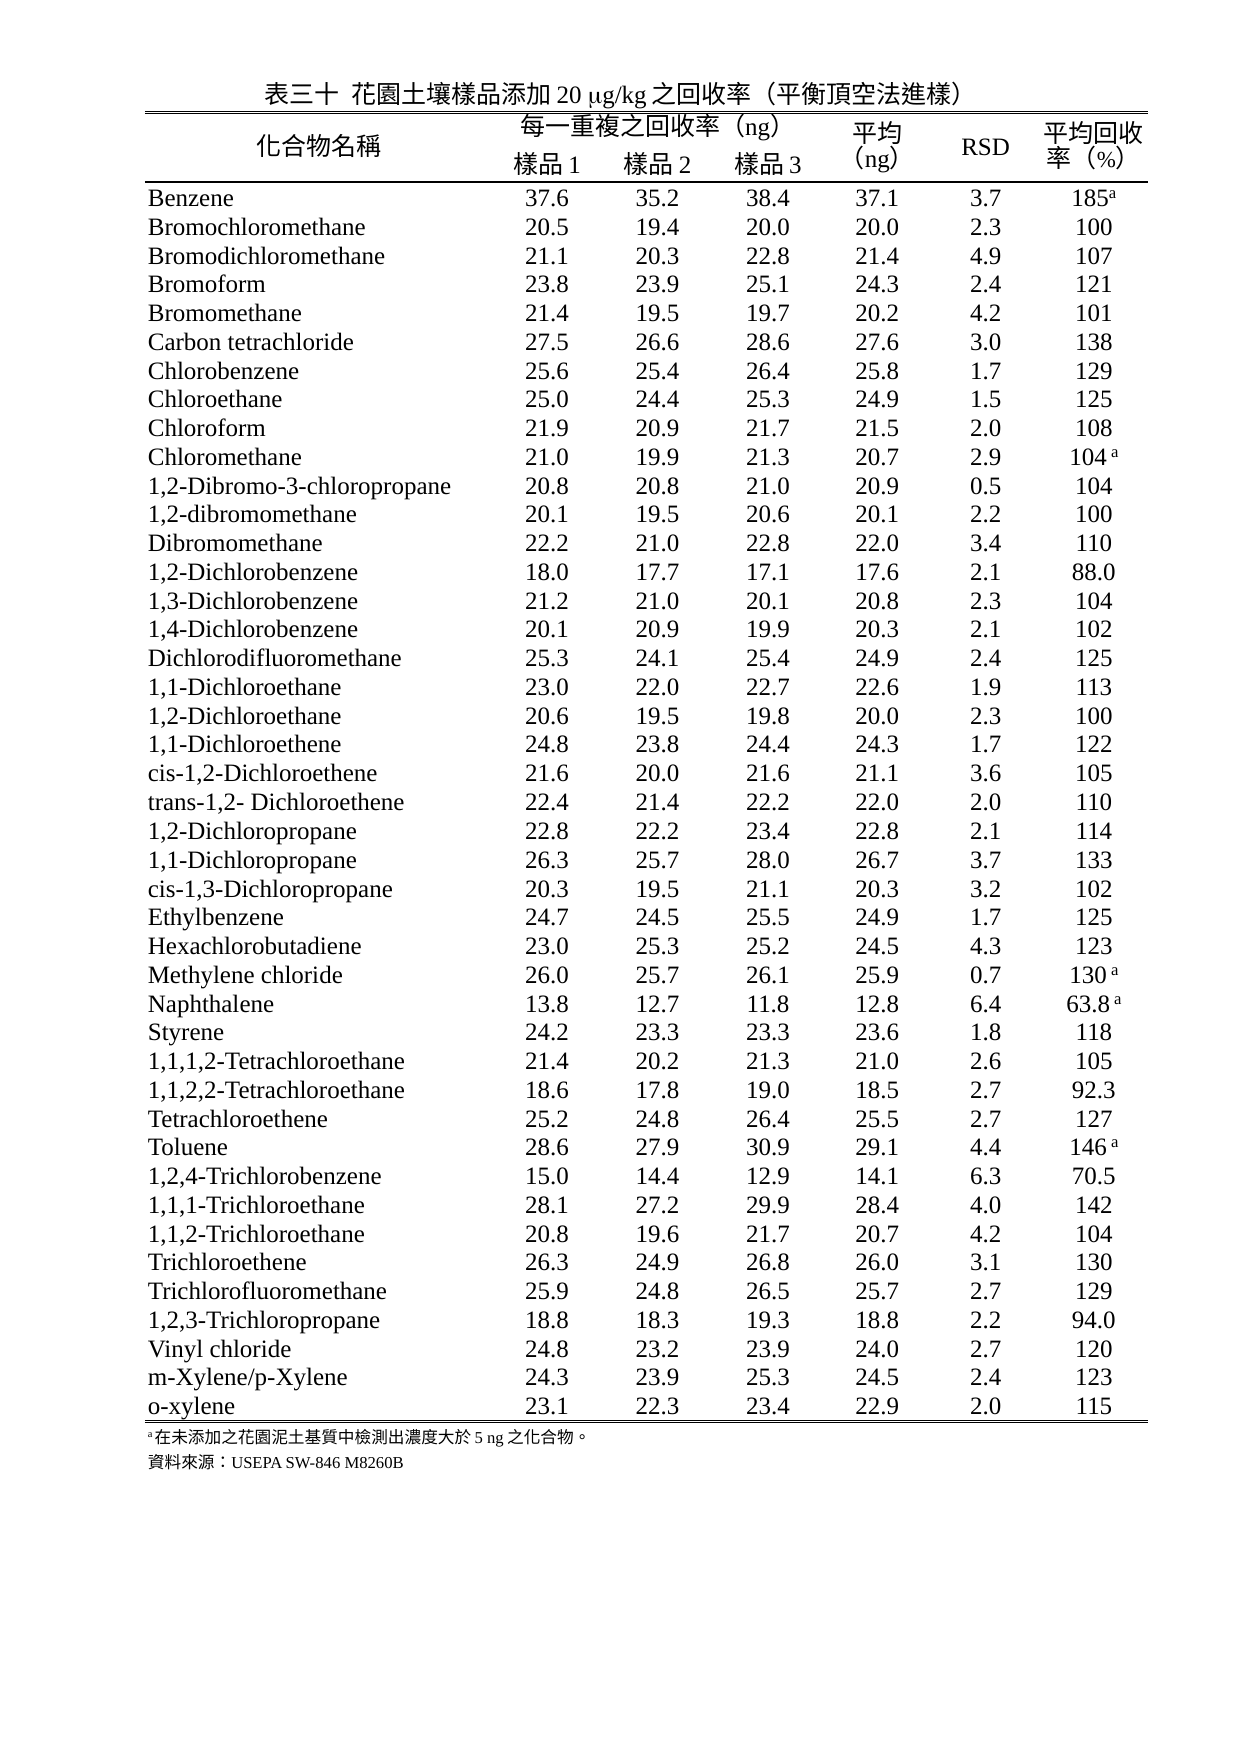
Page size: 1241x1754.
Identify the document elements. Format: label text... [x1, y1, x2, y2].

table_cell 15.0 [492, 1161, 602, 1190]
table_cell Naphthalene [145, 989, 492, 1017]
table_cell 3.2 [931, 874, 1039, 902]
table_cell 27.9 [602, 1133, 712, 1161]
table_cell 1,3-Dichlorobenzene [145, 586, 492, 614]
table_cell 18.3 [602, 1305, 712, 1334]
table_cell 3.7 [931, 845, 1039, 874]
table_cell 23.3 [713, 1018, 823, 1046]
table_cell 18.8 [823, 1305, 931, 1334]
table_cell 21.7 [713, 413, 823, 442]
table_cell 20.2 [823, 298, 931, 327]
text 表三十 花園土壤樣品添加20 g/kg之回收率（平衡頂空法進樣） [148, 75, 1092, 111]
table_cell 20.0 [602, 758, 712, 787]
table_cell 27.2 [602, 1190, 712, 1219]
table_cell Hexachlorobutadiene [145, 931, 492, 960]
table_cell 21.1 [492, 241, 602, 269]
table_cell 24.8 [492, 730, 602, 758]
table_header 平均回收率（%） [1039, 114, 1148, 181]
text 資料來源：USEPA SW-846 M8260B [148, 1448, 1092, 1473]
table_header 平均 （ng） [823, 114, 931, 181]
table_cell 1,2-Dibromo-3-chloropropane [145, 471, 492, 499]
table_cell 2.1 [931, 615, 1039, 643]
table_cell 25.3 [713, 1363, 823, 1391]
table_cell 20.0 [823, 212, 931, 241]
table_cell 37.6 [492, 183, 602, 212]
table_cell 21.0 [713, 471, 823, 499]
table_cell 20.3 [492, 874, 602, 902]
table_cell 2.4 [931, 1363, 1039, 1391]
table_cell 3.7 [931, 183, 1039, 212]
table_cell 2.1 [931, 557, 1039, 586]
table_cell 18.8 [492, 1305, 602, 1334]
table_cell Bromodichloromethane [145, 241, 492, 269]
table_cell 22.8 [713, 241, 823, 269]
table_cell 樣品3 [713, 142, 823, 181]
table_cell 92.3 [1039, 1075, 1148, 1104]
table_cell 21.4 [492, 1046, 602, 1075]
table_cell 21.0 [823, 1046, 931, 1075]
table_cell 25.4 [713, 643, 823, 672]
table_cell 24.4 [713, 730, 823, 758]
table_cell 4.9 [931, 241, 1039, 269]
table_cell 22.7 [713, 672, 823, 701]
table_cell Chloromethane [145, 442, 492, 471]
table_cell 94.0 [1039, 1305, 1148, 1334]
table_cell 21.1 [713, 874, 823, 902]
table_cell 17.1 [713, 557, 823, 586]
table_cell Carbon tetrachloride [145, 327, 492, 356]
table_cell 20.0 [713, 212, 823, 241]
table_cell 1,2,4-Trichlorobenzene [145, 1161, 492, 1190]
table_cell 26.3 [492, 845, 602, 874]
table_cell 20.9 [602, 413, 712, 442]
table_cell 2.1 [931, 816, 1039, 845]
table_cell 102 [1039, 874, 1148, 902]
table_cell Toluene [145, 1133, 492, 1161]
table_cell 25.3 [713, 385, 823, 413]
table_cell 1.7 [931, 356, 1039, 384]
table_cell 70.5 [1039, 1161, 1148, 1190]
table_cell 11.8 [713, 989, 823, 1017]
table_cell 2.4 [931, 270, 1039, 298]
table_cell 24.0 [823, 1334, 931, 1362]
table_cell 28.4 [823, 1190, 931, 1219]
table_cell 23.0 [492, 672, 602, 701]
table_cell 21.4 [602, 788, 712, 816]
table_cell 12.8 [823, 989, 931, 1017]
table_cell 17.6 [823, 557, 931, 586]
table_cell 24.1 [602, 643, 712, 672]
table_cell 6.4 [931, 989, 1039, 1017]
table_cell 1,4-Dichlorobenzene [145, 615, 492, 643]
table_cell 22.8 [713, 528, 823, 557]
table_cell 2.7 [931, 1075, 1039, 1104]
table_cell 1.8 [931, 1018, 1039, 1046]
table_cell Trichloroethene [145, 1248, 492, 1276]
table_cell 28.6 [713, 327, 823, 356]
table_cell 14.1 [823, 1161, 931, 1190]
table_cell 1,2-Dichlorobenzene [145, 557, 492, 586]
table_cell 30.9 [713, 1133, 823, 1161]
table_cell 23.0 [492, 931, 602, 960]
table_cell Benzene [145, 183, 492, 212]
table_cell 24.8 [602, 1276, 712, 1305]
table_cell 27.5 [492, 327, 602, 356]
table_cell 21.4 [823, 241, 931, 269]
table_cell 20.8 [492, 1219, 602, 1247]
table_cell 23.4 [713, 1391, 823, 1420]
table_cell 23.8 [492, 270, 602, 298]
table_cell 22.0 [823, 788, 931, 816]
table_cell Ethylbenzene [145, 903, 492, 931]
table_cell Chloroform [145, 413, 492, 442]
table_cell 1.7 [931, 903, 1039, 931]
table_cell 2.7 [931, 1334, 1039, 1362]
table_header 化合物名稱 [145, 114, 492, 181]
table_cell 118 [1039, 1018, 1148, 1046]
table_cell 26.4 [713, 1104, 823, 1132]
table_cell 2.2 [931, 1305, 1039, 1334]
table_cell 21.7 [713, 1219, 823, 1247]
table_cell 1,1-Dichloroethane [145, 672, 492, 701]
table_cell 22.3 [602, 1391, 712, 1420]
table_cell 25.7 [602, 845, 712, 874]
table_cell 25.3 [492, 643, 602, 672]
table_cell 24.9 [823, 643, 931, 672]
table_cell 21.9 [492, 413, 602, 442]
table_cell 24.4 [602, 385, 712, 413]
table_cell 102 [1039, 615, 1148, 643]
table_cell 4.2 [931, 298, 1039, 327]
table_cell 19.5 [602, 500, 712, 528]
table_cell 110 [1039, 788, 1148, 816]
table_cell 1,1,1-Trichloroethane [145, 1190, 492, 1219]
table_cell 19.7 [713, 298, 823, 327]
table_cell 104 [1039, 1219, 1148, 1247]
table_cell 20.3 [602, 241, 712, 269]
table_cell 25.9 [492, 1276, 602, 1305]
table_cell 24.5 [602, 903, 712, 931]
table_cell cis-1,3-Dichloropropane [145, 874, 492, 902]
table_cell 23.6 [823, 1018, 931, 1046]
table_cell 3.1 [931, 1248, 1039, 1276]
table_cell 1,2-Dichloroethane [145, 701, 492, 729]
table_cell 0.5 [931, 471, 1039, 499]
table_cell 23.8 [602, 730, 712, 758]
table_cell 22.4 [492, 788, 602, 816]
table_cell 127 [1039, 1104, 1148, 1132]
table_cell 29.9 [713, 1190, 823, 1219]
table_cell 37.1 [823, 183, 931, 212]
table_cell m-Xylene/p-Xylene [145, 1363, 492, 1391]
table_cell 1,2,3-Trichloropropane [145, 1305, 492, 1334]
table_cell 125 [1039, 903, 1148, 931]
table_cell 25.8 [823, 356, 931, 384]
table_cell 185a [1039, 183, 1148, 212]
table_cell Chloroethane [145, 385, 492, 413]
table_cell 18.5 [823, 1075, 931, 1104]
table_cell 21.2 [492, 586, 602, 614]
table_cell 2.4 [931, 643, 1039, 672]
table_cell 20.1 [713, 586, 823, 614]
table_cell 20.8 [823, 586, 931, 614]
table_cell 138 [1039, 327, 1148, 356]
table_cell 22.8 [492, 816, 602, 845]
table_cell 19.8 [713, 701, 823, 729]
table_cell 26.0 [823, 1248, 931, 1276]
table_cell Dichlorodifluoromethane [145, 643, 492, 672]
table_cell Vinyl chloride [145, 1334, 492, 1362]
table_cell 104 a [1039, 442, 1148, 471]
table_cell 27.6 [823, 327, 931, 356]
table_cell 3.4 [931, 528, 1039, 557]
table_cell 23.4 [713, 816, 823, 845]
table_cell 130 a [1039, 960, 1148, 989]
table_cell 21.0 [602, 586, 712, 614]
table_cell 23.2 [602, 1334, 712, 1362]
table_cell 樣品1 [492, 142, 602, 181]
table_cell 19.3 [713, 1305, 823, 1334]
table_cell 20.3 [823, 615, 931, 643]
table_cell 20.1 [492, 615, 602, 643]
table_cell 100 [1039, 701, 1148, 729]
table_cell 129 [1039, 356, 1148, 384]
table_cell 20.6 [713, 500, 823, 528]
table_cell 18.0 [492, 557, 602, 586]
table_cell 24.3 [823, 270, 931, 298]
table_cell 24.5 [823, 931, 931, 960]
table_cell 21.5 [823, 413, 931, 442]
table_cell 24.8 [492, 1334, 602, 1362]
table_cell 100 [1039, 212, 1148, 241]
table_cell 25.9 [823, 960, 931, 989]
table_cell 1,2-Dichloropropane [145, 816, 492, 845]
table_cell 110 [1039, 528, 1148, 557]
table_cell 21.6 [713, 758, 823, 787]
table_cell 22.0 [602, 672, 712, 701]
table_cell 146 a [1039, 1133, 1148, 1161]
table_cell 21.0 [602, 528, 712, 557]
table_cell 23.9 [713, 1334, 823, 1362]
table_cell 2.7 [931, 1104, 1039, 1132]
table_cell 6.3 [931, 1161, 1039, 1190]
table_cell 22.0 [823, 528, 931, 557]
table_cell 24.3 [823, 730, 931, 758]
table_cell 122 [1039, 730, 1148, 758]
table_cell 1,1,2,2-Tetrachloroethane [145, 1075, 492, 1104]
table_cell 26.3 [492, 1248, 602, 1276]
table_cell 129 [1039, 1276, 1148, 1305]
table_cell 17.7 [602, 557, 712, 586]
table_cell 1.9 [931, 672, 1039, 701]
table_cell 26.1 [713, 960, 823, 989]
table_cell trans-1,2- Dichloroethene [145, 788, 492, 816]
table_cell 20.9 [823, 471, 931, 499]
table_cell 35.2 [602, 183, 712, 212]
table_cell 107 [1039, 241, 1148, 269]
table_cell 2.0 [931, 413, 1039, 442]
table_cell 2.0 [931, 788, 1039, 816]
table_cell 20.6 [492, 701, 602, 729]
table_cell 120 [1039, 1334, 1148, 1362]
table_cell 26.6 [602, 327, 712, 356]
table_cell 19.4 [602, 212, 712, 241]
table_cell 20.9 [602, 615, 712, 643]
table_cell 25.0 [492, 385, 602, 413]
table_cell 23.9 [602, 270, 712, 298]
table_cell 17.8 [602, 1075, 712, 1104]
table_cell 23.1 [492, 1391, 602, 1420]
table_cell 125 [1039, 385, 1148, 413]
table_cell 1,1,2-Trichloroethane [145, 1219, 492, 1247]
table_cell 2.7 [931, 1276, 1039, 1305]
table_cell 20.1 [492, 500, 602, 528]
table_cell 21.1 [823, 758, 931, 787]
table_cell 1.7 [931, 730, 1039, 758]
table_cell 125 [1039, 643, 1148, 672]
table_cell 26.5 [713, 1276, 823, 1305]
table_cell 63.8 a [1039, 989, 1148, 1017]
table_cell 114 [1039, 816, 1148, 845]
table_cell 19.5 [602, 298, 712, 327]
table_cell Bromomethane [145, 298, 492, 327]
table_cell 2.3 [931, 701, 1039, 729]
table_cell o-xylene [145, 1391, 492, 1420]
table_header RSD [931, 114, 1039, 181]
table_cell 2.2 [931, 500, 1039, 528]
table_cell 130 [1039, 1248, 1148, 1276]
table_cell Methylene chloride [145, 960, 492, 989]
table_cell 101 [1039, 298, 1148, 327]
table_cell 26.8 [713, 1248, 823, 1276]
text a在未添加之花園泥土基質中檢測出濃度大於5 ng之化合物。 [148, 1423, 1092, 1448]
table_cell 88.0 [1039, 557, 1148, 586]
table_cell 115 [1039, 1391, 1148, 1420]
table_cell 1,2-dibromomethane [145, 500, 492, 528]
table_cell Bromoform [145, 270, 492, 298]
table_header 每一重複之回收率（ng） [492, 114, 823, 142]
table_cell 25.5 [713, 903, 823, 931]
table_cell 104 [1039, 471, 1148, 499]
table_cell 3.0 [931, 327, 1039, 356]
table_cell 24.9 [823, 385, 931, 413]
table_cell 24.7 [492, 903, 602, 931]
table_cell 樣品2 [602, 142, 712, 181]
table_cell 2.6 [931, 1046, 1039, 1075]
table_cell 104 [1039, 586, 1148, 614]
table_cell 20.0 [823, 701, 931, 729]
table_cell 4.4 [931, 1133, 1039, 1161]
table_cell 1,1-Dichloropropane [145, 845, 492, 874]
table_cell Styrene [145, 1018, 492, 1046]
table_cell Bromochloromethane [145, 212, 492, 241]
table_cell 108 [1039, 413, 1148, 442]
table_cell 25.7 [602, 960, 712, 989]
table_cell 21.0 [492, 442, 602, 471]
table_cell 133 [1039, 845, 1148, 874]
table_cell 28.0 [713, 845, 823, 874]
table_cell cis-1,2-Dichloroethene [145, 758, 492, 787]
table_cell 100 [1039, 500, 1148, 528]
table_cell 25.1 [713, 270, 823, 298]
table_cell 25.3 [602, 931, 712, 960]
table_cell 24.9 [602, 1248, 712, 1276]
table_cell Dibromomethane [145, 528, 492, 557]
table_cell 25.6 [492, 356, 602, 384]
table_cell 21.3 [713, 442, 823, 471]
table_cell 12.9 [713, 1161, 823, 1190]
table_cell 123 [1039, 1363, 1148, 1391]
table_cell 22.6 [823, 672, 931, 701]
table_cell 1,1,1,2-Tetrachloroethane [145, 1046, 492, 1075]
table_cell 20.8 [602, 471, 712, 499]
table_cell 20.8 [492, 471, 602, 499]
table_cell 23.3 [602, 1018, 712, 1046]
table_cell 26.7 [823, 845, 931, 874]
table_cell 25.2 [713, 931, 823, 960]
table_cell 18.6 [492, 1075, 602, 1104]
table_cell 25.2 [492, 1104, 602, 1132]
table_cell 23.9 [602, 1363, 712, 1391]
table_cell 123 [1039, 931, 1148, 960]
table_cell 22.8 [823, 816, 931, 845]
table_cell 26.0 [492, 960, 602, 989]
table_cell 19.5 [602, 874, 712, 902]
table_cell 20.2 [602, 1046, 712, 1075]
table_cell 24.3 [492, 1363, 602, 1391]
table_cell Chlorobenzene [145, 356, 492, 384]
table_cell 19.5 [602, 701, 712, 729]
table_cell Trichlorofluoromethane [145, 1276, 492, 1305]
table_cell 24.8 [602, 1104, 712, 1132]
table_cell 29.1 [823, 1133, 931, 1161]
table_cell 4.3 [931, 931, 1039, 960]
table_cell 105 [1039, 758, 1148, 787]
table_cell 28.6 [492, 1133, 602, 1161]
table_cell 2.0 [931, 1391, 1039, 1420]
table_cell 14.4 [602, 1161, 712, 1190]
table_cell 3.6 [931, 758, 1039, 787]
table_cell 22.2 [713, 788, 823, 816]
table_cell 22.9 [823, 1391, 931, 1420]
table_cell 20.1 [823, 500, 931, 528]
table_cell 20.7 [823, 442, 931, 471]
table_cell 21.3 [713, 1046, 823, 1075]
table_cell 38.4 [713, 183, 823, 212]
table_cell 20.7 [823, 1219, 931, 1247]
table_cell 2.9 [931, 442, 1039, 471]
table_cell 19.9 [602, 442, 712, 471]
table_cell 22.2 [492, 528, 602, 557]
table_cell 19.0 [713, 1075, 823, 1104]
table_cell 21.4 [492, 298, 602, 327]
table_cell 121 [1039, 270, 1148, 298]
table_cell 1,1-Dichloroethene [145, 730, 492, 758]
table_cell 20.3 [823, 874, 931, 902]
table_cell 113 [1039, 672, 1148, 701]
table_cell 19.9 [713, 615, 823, 643]
table_cell 24.5 [823, 1363, 931, 1391]
table_cell 4.2 [931, 1219, 1039, 1247]
table_cell 22.2 [602, 816, 712, 845]
table_cell 20.5 [492, 212, 602, 241]
table_cell 25.5 [823, 1104, 931, 1132]
table_cell 24.9 [823, 903, 931, 931]
table_cell 21.6 [492, 758, 602, 787]
table_cell 105 [1039, 1046, 1148, 1075]
table_cell 25.7 [823, 1276, 931, 1305]
table_cell 2.3 [931, 586, 1039, 614]
table_cell 12.7 [602, 989, 712, 1017]
table_cell 26.4 [713, 356, 823, 384]
table_cell 13.8 [492, 989, 602, 1017]
table_cell 25.4 [602, 356, 712, 384]
table_cell 2.3 [931, 212, 1039, 241]
table_cell 142 [1039, 1190, 1148, 1219]
table_cell Tetrachloroethene [145, 1104, 492, 1132]
table_cell 4.0 [931, 1190, 1039, 1219]
table_cell 24.2 [492, 1018, 602, 1046]
table_cell 1.5 [931, 385, 1039, 413]
table_cell 0.7 [931, 960, 1039, 989]
table_cell 28.1 [492, 1190, 602, 1219]
table_cell 19.6 [602, 1219, 712, 1247]
